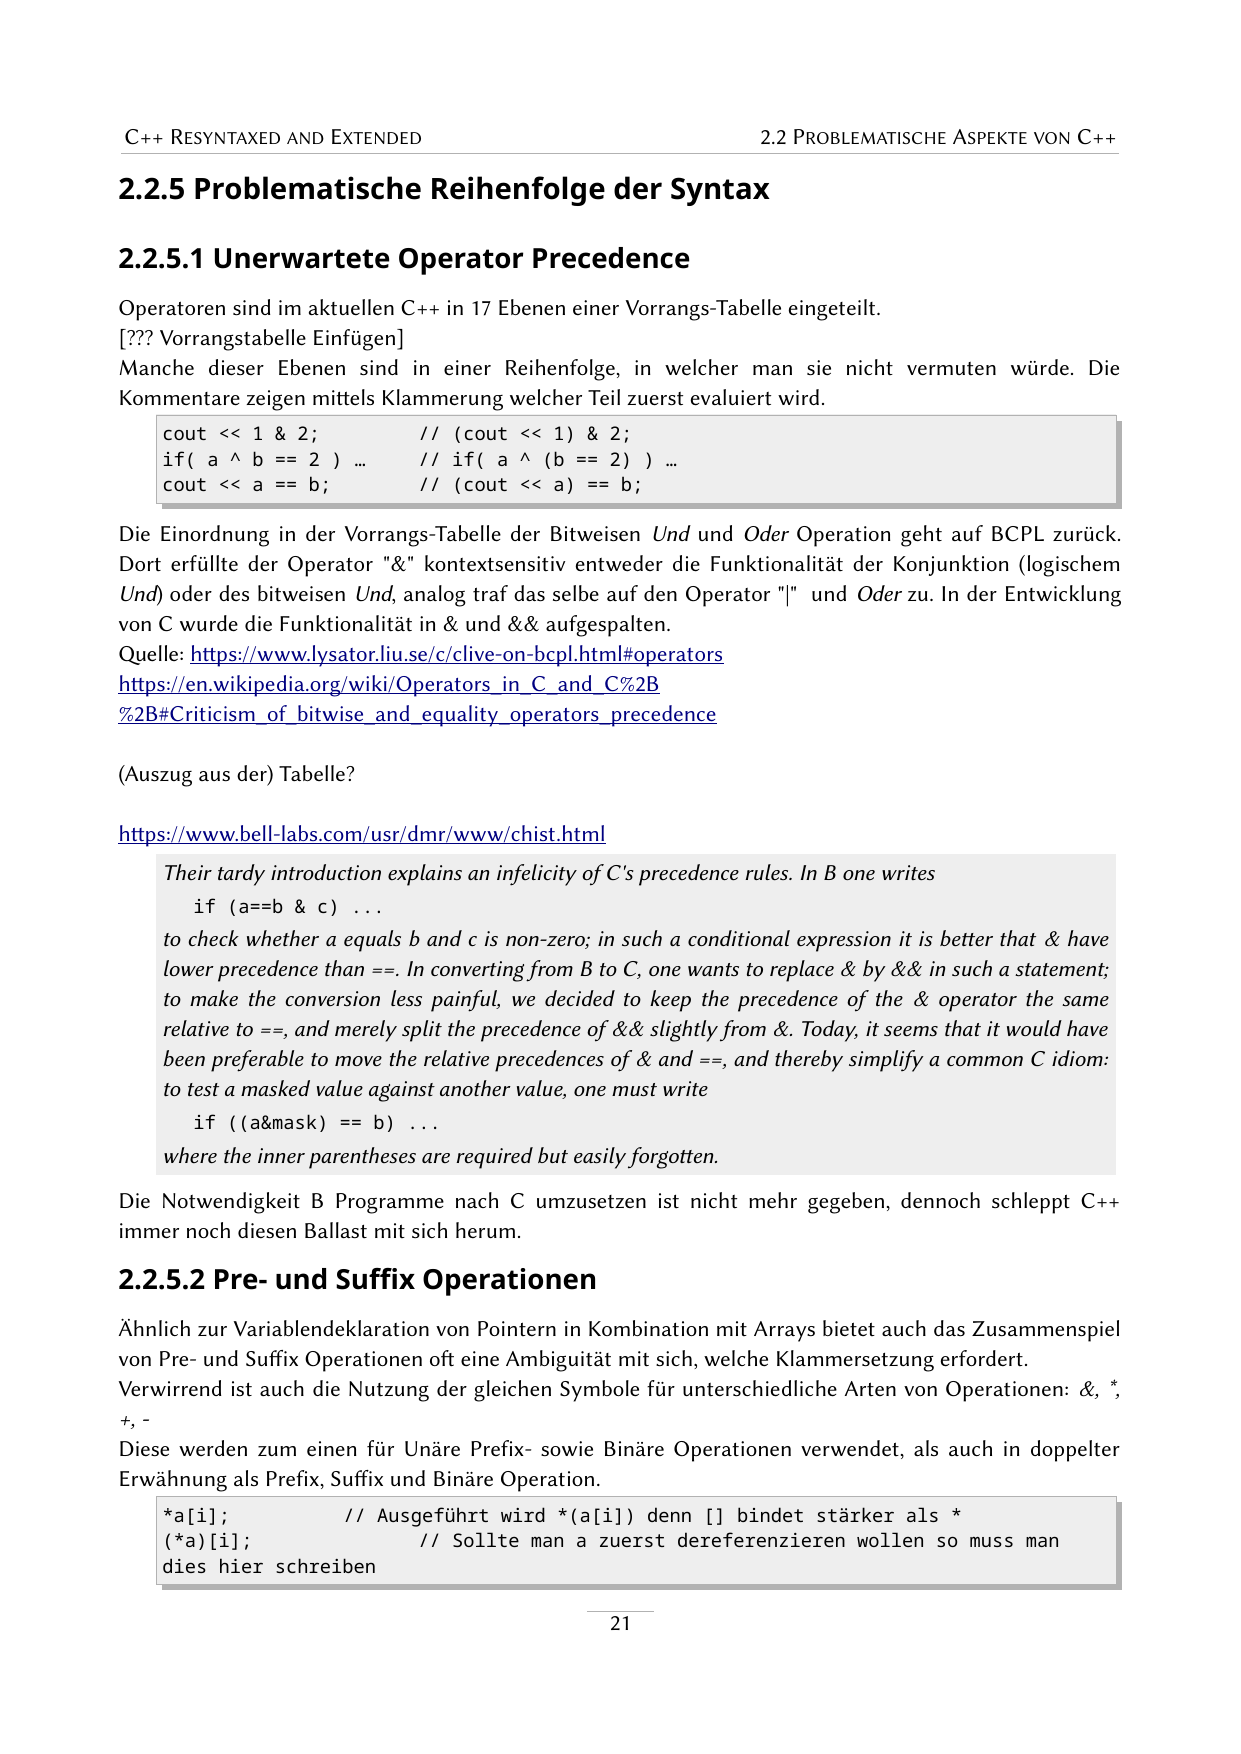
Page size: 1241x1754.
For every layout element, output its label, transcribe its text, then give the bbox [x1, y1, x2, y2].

text Operatoren sind im aktuellen C++ in 17 Ebenen einer Vorrangs-Tabelle eingeteilt. [118, 294, 1122, 321]
subtitle Unerwartete Operator Precedence [118, 239, 1122, 276]
text Die Notwendigkeit B Programme nach C umzusetzen ist nicht mehr gegeben, dennoch schleppt C++ immer noch diesen Ballast mit sich herum. [118, 1187, 1122, 1244]
text if ((a&mask) == b) ... [156, 1100, 1116, 1137]
text Their tardy introduction explains an infelicity of C's precedence rules. In B one writes [156, 854, 1116, 884]
text Die Einordnung in der Vorrangs-Tabelle der Bitweisen Und und Oder Operation geht auf BCPL zurück. Dort erfüllte der Operator "&" kontextsensitiv entweder die Funktionalität der Konjunktion (logischem Und) oder des bitweisen Und, analog traf das selbe auf den Operator "|" und Oder zu. In der Entwicklung von C wurde die Funktionalität in & und && aufgespalten. [118, 521, 1122, 637]
text [??? Vorrangstabelle Einfügen] [118, 324, 1122, 351]
text Manche dieser Ebenen sind in einer Reihenfolge, in welcher man sie nicht vermuten würde. Die Kommentare zeigen mittels Klammerung welcher Teil zuerst evaluiert wird. [118, 354, 1122, 411]
text Ähnlich zur Variablendeklaration von Pointern in Kombination mit Arrays bietet auch das Zusammenspiel von Pre- und Suffix Operationen oft eine Ambiguität mit sich, welche Klammersetzung erfordert. [118, 1316, 1122, 1372]
text where the inner parentheses are required but easily forgotten. [156, 1137, 1116, 1175]
text *a[i]; // Ausgeführt wird *(a[i]) denn [] bindet stärker als * (*a)[i]; // Sollte man a zuerst dereferenzieren wollen so muss man dies hier schreiben [157, 1497, 1116, 1584]
text cout << 1 & 2; // (cout << 1) & 2; [157, 416, 1116, 440]
text if( a ^ b == 2 ) … // if( a ^ (b == 2) ) … [157, 440, 1116, 466]
text (Auszug aus der) Tabelle? [118, 761, 1122, 787]
subtitle Pre- und Suffix Operationen [118, 1260, 1122, 1298]
text https://www.bell-labs.com/usr/dmr/www/chist.html [118, 821, 1122, 847]
text Quelle: https://www.lysator.liu.se/c/clive-on-bcpl.html#operators [118, 641, 1122, 667]
text https://en.wikipedia.org/wiki/Operators_in_C_and_C%2B%2B#Criticism_of_bitwise_and_equality_operators_precedence [118, 671, 1122, 727]
text Verwirrend ist auch die Nutzung der gleichen Symbole für unterschiedliche Arten von Operationen: &, *, +, - [118, 1376, 1122, 1432]
text Diese werden zum einen für Unäre Prefix- sowie Binäre Operationen verwendet, als auch in doppelter Erwähnung als Prefix, Suffix und Binäre Operation. [118, 1436, 1122, 1492]
text if (a==b & c) ... [156, 884, 1116, 920]
text cout << a == b; // (cout << a) == b; [157, 466, 1116, 503]
text to check whether a equals b and c is non-zero; in such a conditional expression it is better that & have lower precedence than ==. In converting from B to C, one wants to replace & by && in such a statement; to make the conversion less painful, we decided to keep the precedence of the & operator the same relative to ==, and merely split the precedence of && slightly from &. Today, it seems that it would have been preferable to move the relative precedences of & and ==, and thereby simplify a common C idiom: to test a masked value against another value, one must write [156, 920, 1116, 1100]
subtitle Problematische Reihenfolge der Syntax [118, 168, 1122, 208]
